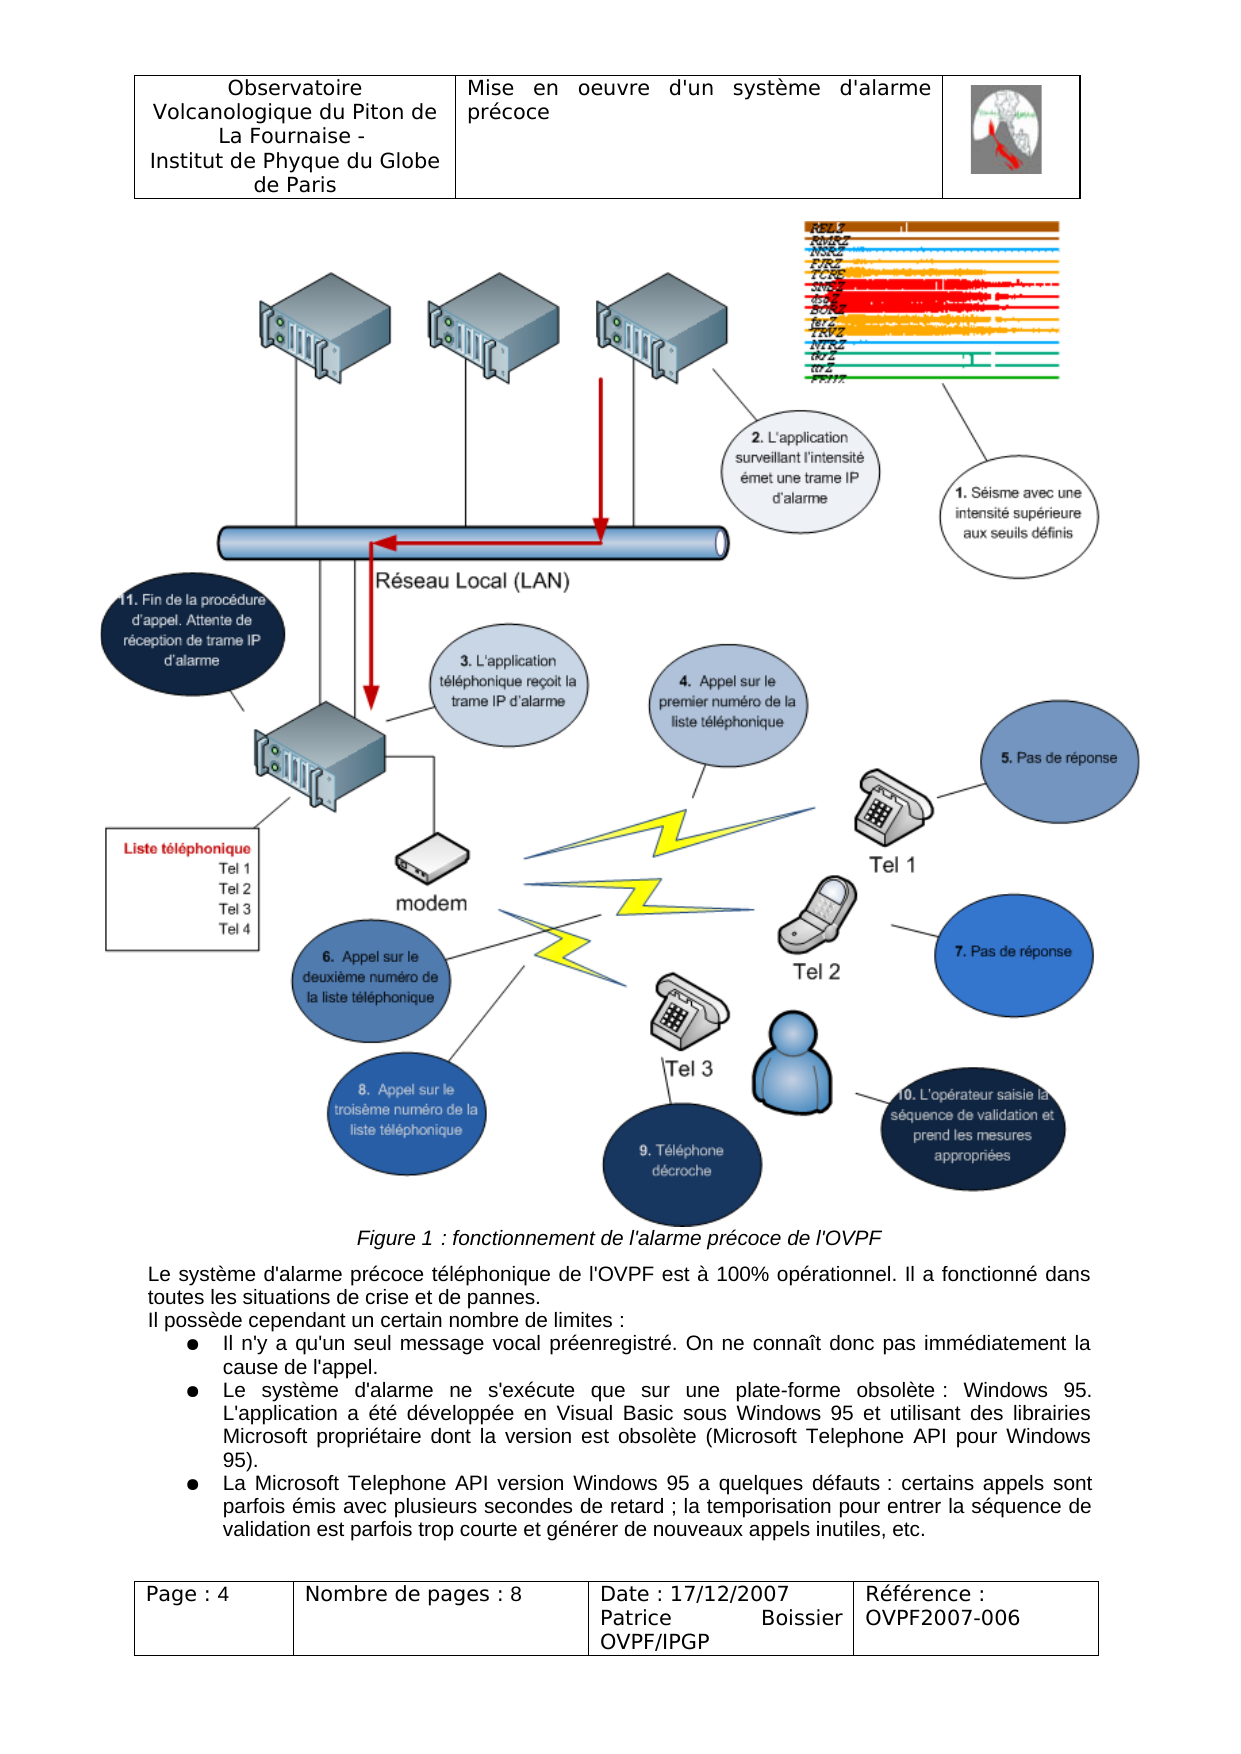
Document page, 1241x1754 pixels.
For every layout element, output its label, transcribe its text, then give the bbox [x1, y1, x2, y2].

list La Microsoft Telephone API version Windows 95 a quelques défauts : certains appels sont parfois émis avec plusieurs secondes de retard ; la temporisation pour entrer la séquence de validation est parfois trop courte et générer de nouveaux appels inutiles, etc. [185, 1471, 1092, 1541]
text Figure 1 : fonctionnement de l'alarme précoce de l'OVPF [148, 1227, 1092, 1250]
list Le système d'alarme ne s'exécute que sur une plate-forme obsolète : Windows 95. L'application a été développée en Visual Basic sous Windows 95 et utilisant des librairies Microsoft propriétaire dont la version est obsolète (Microsoft Telephone API pour Windows 95). [185, 1378, 1092, 1471]
list Il n'y a qu'un seul message vocal préenregistré. On ne connaît donc pas immédiatement la cause de l'appel. [185, 1332, 1092, 1378]
text Le système d'alarme précoce téléphonique de l'OVPF est à 100% opérationnel. Il a fonctionné dans toutes les situations de crise et de pannes. [148, 1262, 1092, 1309]
picture [970, 85, 1042, 174]
picture [100, 221, 1140, 1227]
text Il possède cependant un certain nombre de limites : [148, 1309, 1092, 1332]
